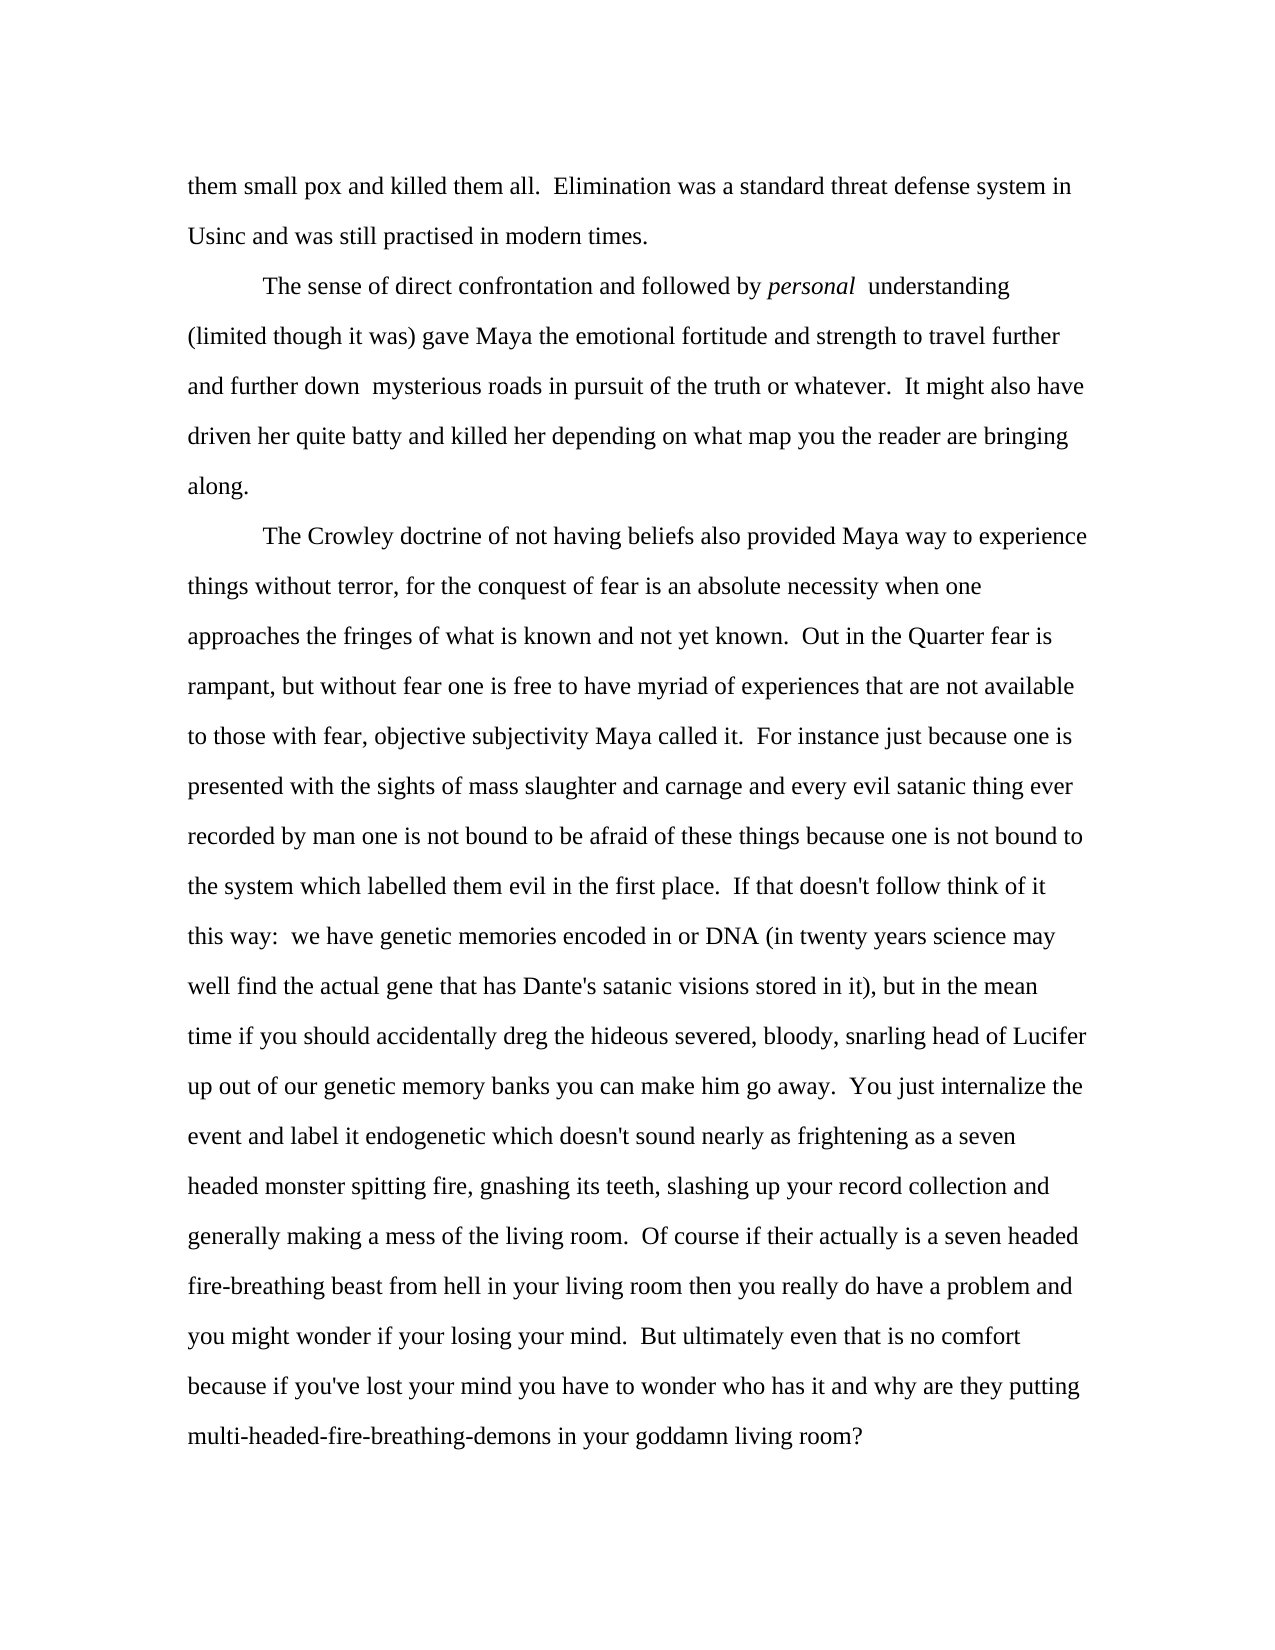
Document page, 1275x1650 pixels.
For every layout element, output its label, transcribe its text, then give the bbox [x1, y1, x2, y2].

text them small pox and killed them all. Elimination was a standard threat defense system in Usinc and was still practised in modern times. [187, 150, 1087, 250]
text The sense of direct confrontation and followed by personal understanding (limited though it was) gave Maya the emotional fortitude and strength to travel further and further down mysterious roads in pursuit of the truth or whatever. It might also have driven her quite batty and killed her depending on what map you the reader are bringing along. [187, 250, 1087, 500]
text The Crowley doctrine of not having beliefs also provided Maya way to experience things without terror, for the conquest of fear is an absolute necessity when one approaches the fringes of what is known and not yet known. Out in the Quarter fear is rampant, but without fear one is free to have myriad of experiences that are not available to those with fear, objective subjectivity Maya called it. For instance just because one is presented with the sights of mass slaughter and carnage and every evil satanic thing ever recorded by man one is not bound to be afraid of these things because one is not bound to the system which labelled them evil in the first place. If that doesn't follow think of it this way: we have genetic memories encoded in or DNA (in twenty years science may well find the actual gene that has Dante's satanic visions stored in it), but in the mean time if you should accidentally dreg the hideous severed, bloody, snarling head of Lucifer up out of our genetic memory banks you can make him go away. You just internalize the event and label it endogenetic which doesn't sound nearly as frightening as a seven headed monster spitting fire, gnashing its teeth, slashing up your record collection and generally making a mess of the living room. Of course if their actually is a seven headed fire-breathing beast from hell in your living room then you really do have a problem and you might wonder if your losing your mind. But ultimately even that is no comfort because if you've lost your mind you have to wonder who has it and why are they putting multi-headed-fire-breathing-demons in your goddamn living room? [187, 500, 1087, 1450]
